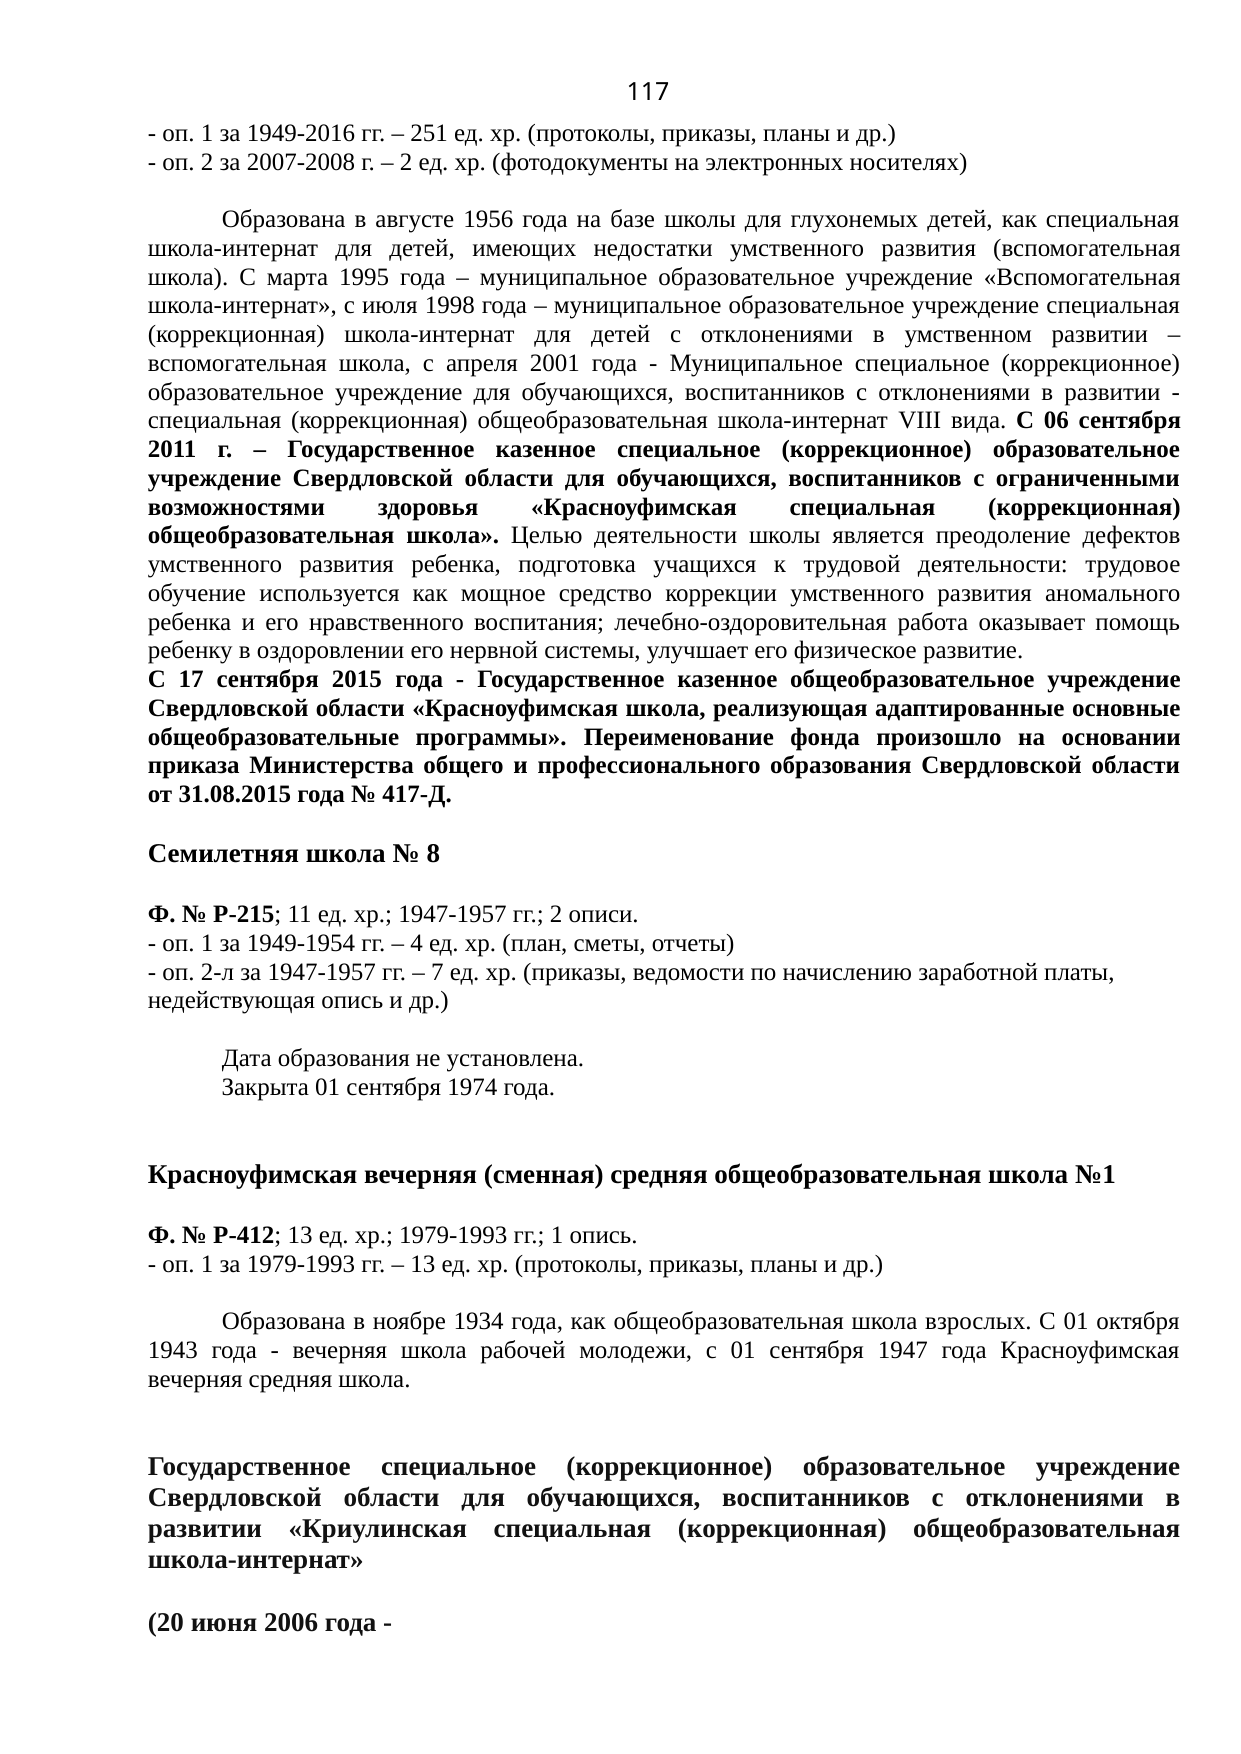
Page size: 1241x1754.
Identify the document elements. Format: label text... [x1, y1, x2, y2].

text Государственное специальное (коррекционное) образовательное учреждение Свердловской области для обучающихся, воспитанников с отклонениями в развитии «Криулинская специальная (коррекционная) общеобразовательная школа-интернат» [148, 1450, 1181, 1575]
text - оп. 2 за 2007-2008 г. – 2 ед. хр. (фотодокументы на электронных носителях) [148, 147, 1181, 176]
text Ф. № Р-215; 11 ед. хр.; 1947-1957 гг.; 2 описи. [148, 899, 1181, 928]
text - оп. 1 за 1949-1954 гг. – 4 ед. хр. (план, сметы, отчеты) [148, 928, 1181, 957]
text - оп. 2-л за 1947-1957 гг. – 7 ед. хр. (приказы, ведомости по начислению заработной платы, недействующая опись и др.) [148, 957, 1181, 1014]
text Закрыта 01 сентября 1974 года. [148, 1072, 1181, 1100]
text Красноуфимская вечерняя (сменная) средняя общеобразовательная школа №1 [148, 1158, 1181, 1189]
text Семилетняя школа № 8 [148, 837, 1181, 868]
text (20 июня 2006 года - [148, 1606, 1181, 1637]
text - оп. 1 за 1979-1993 гг. – 13 ед. хр. (протоколы, приказы, планы и др.) [148, 1249, 1181, 1278]
text - оп. 1 за 1949-2016 гг. – 251 ед. хр. (протоколы, приказы, планы и др.) [148, 118, 1181, 147]
text Образована в ноябре 1934 года, как общеобразовательная школа взрослых. С 01 октября 1943 года - вечерняя школа рабочей молодежи, с 01 сентября 1947 года Красноуфимская вечерняя средняя школа. [148, 1306, 1181, 1393]
text С 17 сентября 2015 года - Государственное казенное общеобразовательное учреждение Свердловской области «Красноуфимская школа, реализующая адаптированные основные общеобразовательные программы». Переименование фонда произошло на основании приказа Министерства общего и профессионального образования Свердловской области от 31.08.2015 года № 417-Д. [148, 664, 1181, 808]
text Образована в августе 1956 года на базе школы для глухонемых детей, как специальная школа-интернат для детей, имеющих недостатки умственного развития (вспомогательная школа). С марта 1995 года – муниципальное образовательное учреждение «Вспомогательная школа-интернат», с июля 1998 года – муниципальное образовательное учреждение специальная (коррекционная) школа-интернат для детей с отклонениями в умственном развитии – вспомогательная школа, с апреля 2001 года - Муниципальное специальное (коррекционное) образовательное учреждение для обучающихся, воспитанников с отклонениями в развитии - специальная (коррекционная) общеобразовательная школа-интернат VIII вида. С 06 сентября 2011 г. – Государственное казенное специальное (коррекционное) образовательное учреждение Свердловской области для обучающихся, воспитанников с ограниченными возможностями здоровья «Красноуфимская специальная (коррекционная) общеобразовательная школа». Целью деятельности школы является преодоление дефектов умственного развития ребенка, подготовка учащихся к трудовой деятельности: трудовое обучение используется как мощное средство коррекции умственного развития аномального ребенка и его нравственного воспитания; лечебно-оздоровительная работа оказывает помощь ребенку в оздоровлении его нервной системы, улучшает его физическое развитие. [148, 204, 1181, 664]
text Дата образования не установлена. [148, 1043, 1181, 1072]
text Ф. № Р-412; 13 ед. хр.; 1979-1993 гг.; 1 опись. [148, 1220, 1181, 1249]
